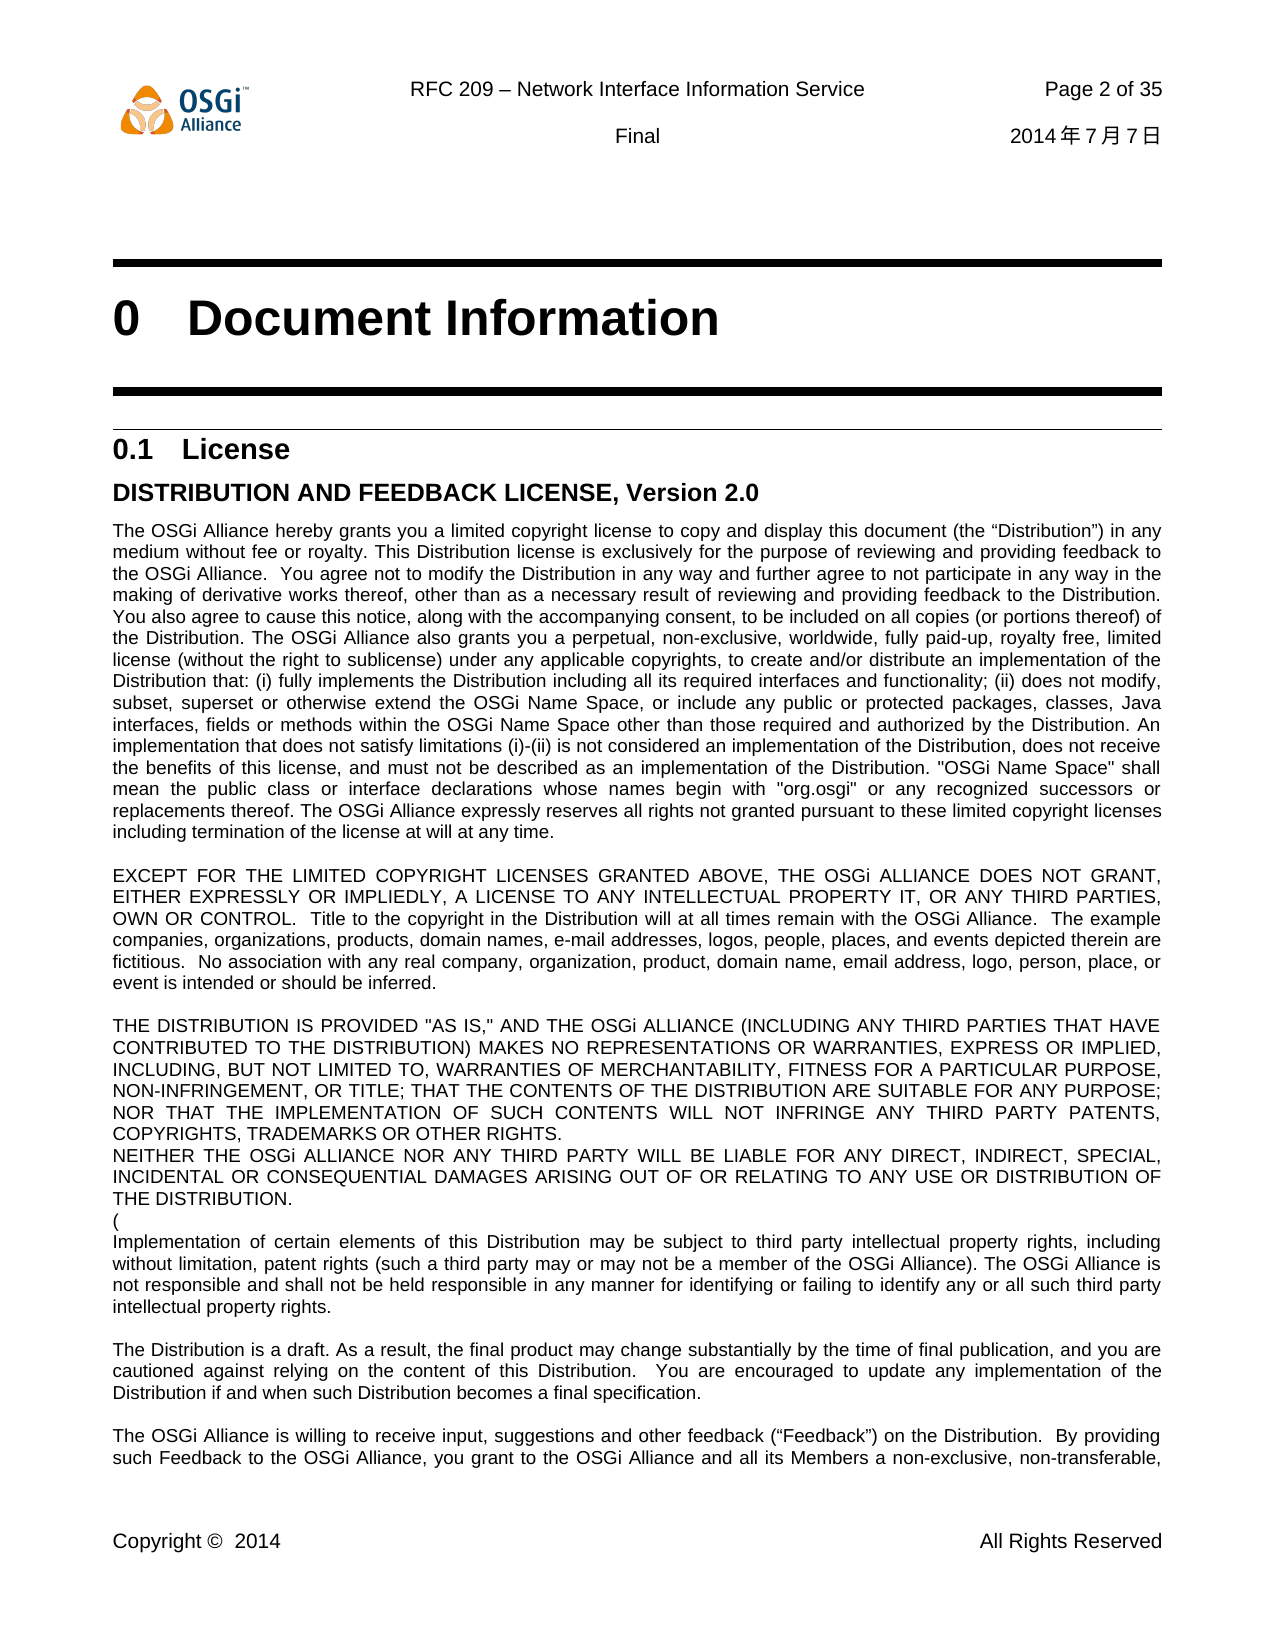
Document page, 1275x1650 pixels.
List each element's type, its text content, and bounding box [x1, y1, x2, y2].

text Implementation of certain elements of this Distribution may be subject to third party intellectual property rights, including without limitation, patent rights (such a third party may or may not be a member of the OSGi Alliance). The OSGi Alliance is not responsible and shall not be held responsible in any manner for identifying or failing to identify any or all such third party intellectual property rights. [112, 1231, 1162, 1317]
subtitle Document Information [112, 260, 1162, 396]
text ( [112, 1209, 1162, 1231]
text The OSGi Alliance hereby grants you a limited copyright license to copy and display this document (the “Distribution”) in any medium without fee or royalty. This Distribution license is exclusively for the purpose of reviewing and providing feedback to the OSGi Alliance. You agree not to modify the Distribution in any way and further agree to not participate in any way in the making of derivative works thereof, other than as a necessary result of reviewing and providing feedback to the Distribution. You also agree to cause this notice, along with the accompanying consent, to be included on all copies (or portions thereof) of the Distribution. The OSGi Alliance also grants you a perpetual, non-exclusive, worldwide, fully paid-up, royalty free, limited license (without the right to sublicense) under any applicable copyrights, to create and/or distribute an implementation of the Distribution that: (i) fully implements the Distribution including all its required interfaces and functionality; (ii) does not modify, subset, superset or otherwise extend the OSGi Name Space, or include any public or protected packages, classes, Java interfaces, fields or methods within the OSGi Name Space other than those required and authorized by the Distribution. An implementation that does not satisfy limitations (i)-(ii) is not considered an implementation of the Distribution, does not receive the benefits of this license, and must not be described as an implementation of the Distribution. "OSGi Name Space" shall mean the public class or interface declarations whose names begin with "org.osgi" or any recognized successors or replacements thereof. The OSGi Alliance expressly reserves all rights not granted pursuant to these limited copyright licenses including termination of the license at will at any time. [112, 519, 1162, 843]
picture [113, 78, 257, 142]
subtitle License [112, 430, 1162, 466]
text EXCEPT FOR THE LIMITED COPYRIGHT LICENSES GRANTED ABOVE, THE OSGi ALLIANCE DOES NOT GRANT, EITHER EXPRESSLY OR IMPLIEDLY, A LICENSE TO ANY INTELLECTUAL PROPERTY IT, OR ANY THIRD PARTIES, OWN OR CONTROL. Title to the copyright in the Distribution will at all times remain with the OSGi Alliance. The example companies, organizations, products, domain names, e-mail addresses, logos, people, places, and events depicted therein are fictitious. No association with any real company, organization, product, domain name, email address, logo, person, place, or event is intended or should be inferred. [112, 864, 1162, 994]
text The OSGi Alliance is willing to receive input, suggestions and other feedback (“Feedback”) on the Distribution. By providing such Feedback to the OSGi Alliance, you grant to the OSGi Alliance and all its Members a non-exclusive, non-transferable, [112, 1425, 1162, 1468]
text THE DISTRIBUTION IS PROVIDED "AS IS," AND THE OSGi ALLIANCE (INCLUDING ANY THIRD PARTIES THAT HAVE CONTRIBUTED TO THE DISTRIBUTION) MAKES NO REPRESENTATIONS OR WARRANTIES, EXPRESS OR IMPLIED, INCLUDING, BUT NOT LIMITED TO, WARRANTIES OF MERCHANTABILITY, FITNESS FOR A PARTICULAR PURPOSE, NON-INFRINGEMENT, OR TITLE; THAT THE CONTENTS OF THE DISTRIBUTION ARE SUITABLE FOR ANY PURPOSE; NOR THAT THE IMPLEMENTATION OF SUCH CONTENTS WILL NOT INFRINGE ANY THIRD PARTY PATENTS, COPYRIGHTS, TRADEMARKS OR OTHER RIGHTS. [112, 1015, 1162, 1145]
text DISTRIBUTION AND FEEDBACK LICENSE, Version 2.0 [112, 478, 1162, 507]
text The Distribution is a draft. As a result, the final product may change substantially by the time of final publication, and you are cautioned against relying on the content of this Distribution. You are encouraged to update any implementation of the Distribution if and when such Distribution becomes a final specification. [112, 1339, 1162, 1403]
text NEITHER THE OSGi ALLIANCE NOR ANY THIRD PARTY WILL BE LIABLE FOR ANY DIRECT, INDIRECT, SPECIAL, INCIDENTAL OR CONSEQUENTIAL DAMAGES ARISING OUT OF OR RELATING TO ANY USE OR DISTRIBUTION OF THE DISTRIBUTION. [112, 1145, 1162, 1209]
